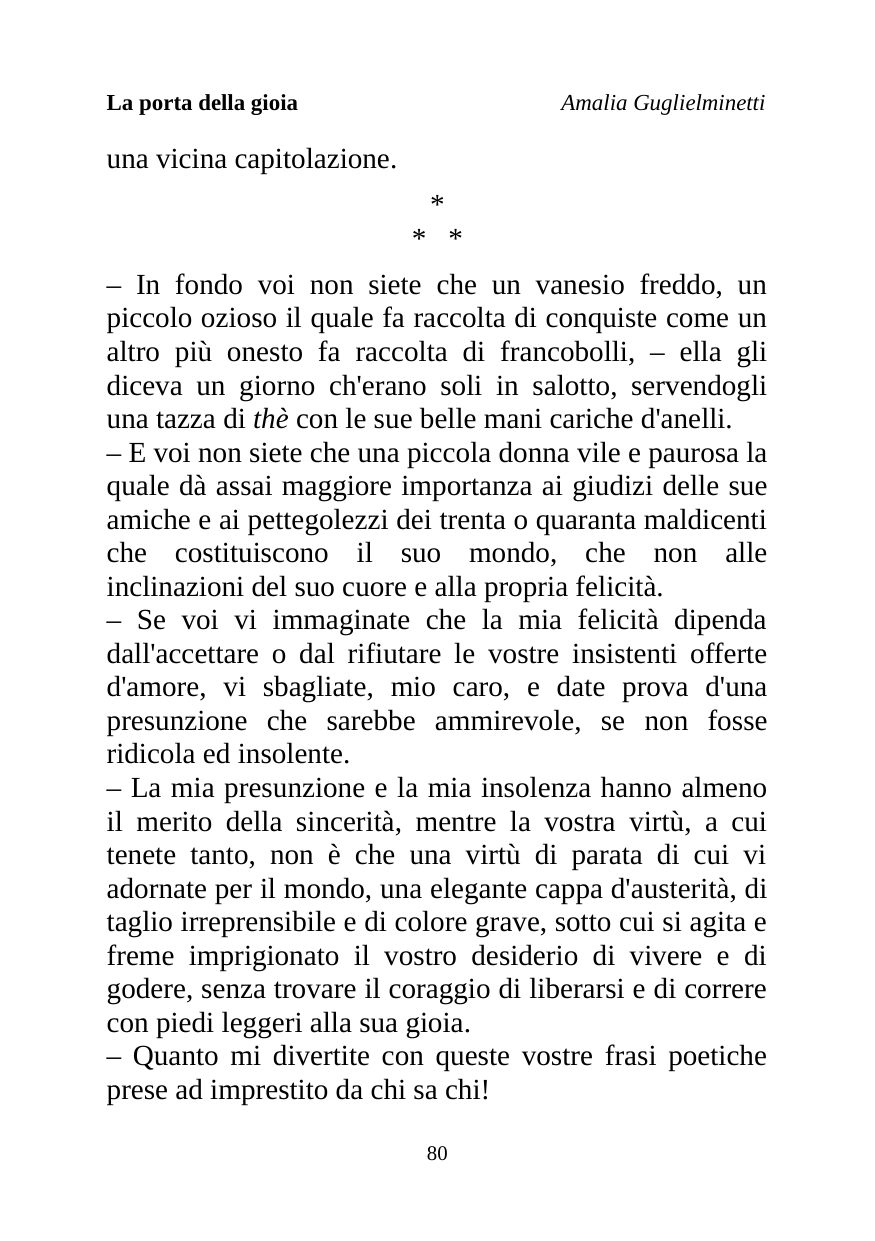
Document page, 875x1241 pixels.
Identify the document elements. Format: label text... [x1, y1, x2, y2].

text – La mia presunzione e la mia insolenza hanno almeno il merito della sincerità, mentre la vostra virtù, a cui tenete tanto, non è che una virtù di parata di cui vi adornate per il mondo, una elegante cappa d'austerità, di taglio irreprensibile e di colore grave, sotto cui si agita e freme imprigionato il vostro desiderio di vivere e di godere, senza trovare il coraggio di liberarsi e di correre con piedi leggeri alla sua gioia. [106, 770, 768, 1038]
text una vicina capitolazione. [106, 141, 768, 175]
text – In fondo voi non siete che un vanesio freddo, un piccolo ozioso il quale fa raccolta di conquiste come un altro più onesto fa raccolta di francobolli, – ella gli diceva un giorno ch'erano soli in salotto, servendogli una tazza di thè con le sue belle mani cariche d'anelli. [106, 267, 768, 435]
text – E voi non siete che una piccola donna vile e paurosa la quale dà assai maggiore importanza ai giudizi delle sue amiche e ai pettegolezzi dei trenta o quaranta maldicenti che costituiscono il suo mondo, che non alle inclinazioni del suo cuore e alla propria felicità. [106, 435, 768, 602]
text * * * [106, 187, 768, 254]
text – Quanto mi divertite con queste vostre frasi poetiche prese ad imprestito da chi sa chi! [106, 1038, 768, 1106]
text – Se voi vi immaginate che la mia felicità dipenda dall'accettare o dal rifiutare le vostre insistenti offerte d'amore, vi sbagliate, mio caro, e date prova d'una presunzione che sarebbe ammirevole, se non fosse ridicola ed insolente. [106, 602, 768, 770]
